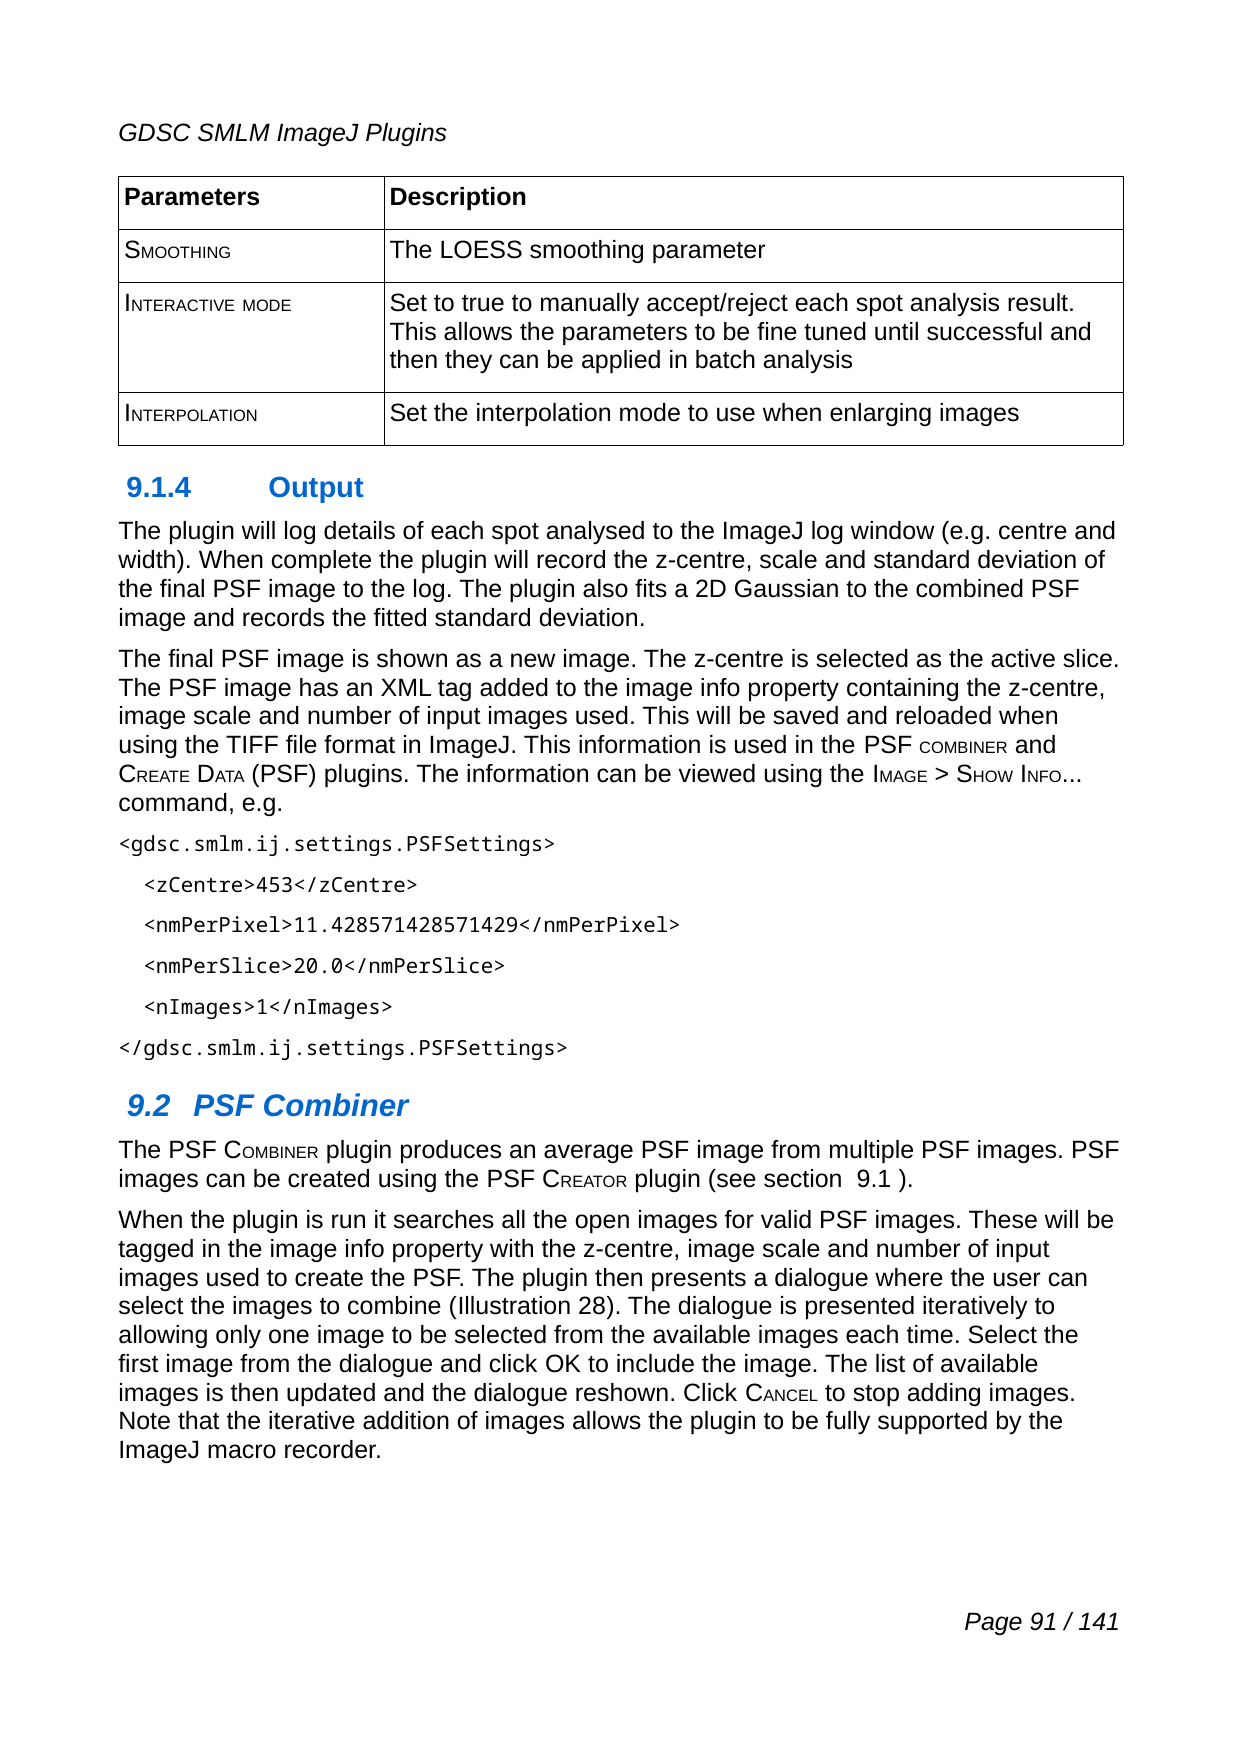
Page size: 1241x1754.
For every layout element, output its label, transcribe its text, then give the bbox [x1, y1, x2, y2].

text <nmPerPixel>11.428571428571429</nmPerPixel> [118, 911, 1122, 939]
text The PSF Combiner plugin produces an average PSF image from multiple PSF images. PSF images can be created using the PSF Creator plugin (see section 9.1). [118, 1135, 1122, 1192]
text When the plugin is run it searches all the open images for valid PSF images. These will be tagged in the image info property with the z-centre, image scale and number of input images used to create the PSF. The plugin then presents a dialogue where the user can select the images to combine (Illustration 28). The dialogue is presented iteratively to allowing only one image to be selected from the available images each time. Select the first image from the dialogue and click OK to include the image. The list of available images is then updated and the dialogue reshown. Click Cancel to stop adding images. Note that the iterative addition of images allows the plugin to be fully supported by the ImageJ macro recorder. [118, 1205, 1122, 1464]
table_header Description [385, 177, 1123, 229]
subtitle Output [118, 470, 1122, 504]
text The plugin will log details of each spot analysed to the ImageJ log window (e.g. centre and width). When complete the plugin will record the z-centre, scale and standard deviation of the final PSF image to the log. The plugin also fits a 2D Gaussian to the combined PSF image and records the fitted standard deviation. [118, 516, 1122, 631]
text </gdsc.smlm.ij.settings.PSFSettings> [118, 1033, 1122, 1062]
text <nImages>1</nImages> [118, 992, 1122, 1021]
table_cell Interpolation [119, 393, 384, 445]
subtitle PSF Combiner [118, 1087, 1122, 1123]
table_cell Set to true to manually accept/reject each spot analysis result. This allows the parameters to be fine tuned until successful and then they can be applied in batch analysis [385, 283, 1123, 392]
table_cell Set the interpolation mode to use when enlarging images [385, 393, 1123, 445]
text <nmPerSlice>20.0</nmPerSlice> [118, 952, 1122, 980]
text The final PSF image is shown as a new image. The z-centre is selected as the active slice. The PSF image has an XML tag added to the image info property containing the z-centre, image scale and number of input images used. This will be saved and reloaded when using the TIFF file format in ImageJ. This information is used in the PSF combiner and Create Data (PSF) plugins. The information can be viewed using the Image > Show Info... command, e.g. [118, 644, 1122, 816]
text <zCentre>453</zCentre> [118, 870, 1122, 898]
table_header Parameters [119, 177, 384, 229]
text <gdsc.smlm.ij.settings.PSFSettings> [118, 829, 1122, 857]
table_cell The LOESS smoothing parameter [385, 230, 1123, 282]
table_cell Smoothing [119, 230, 384, 282]
table_cell Interactive mode [119, 283, 384, 392]
